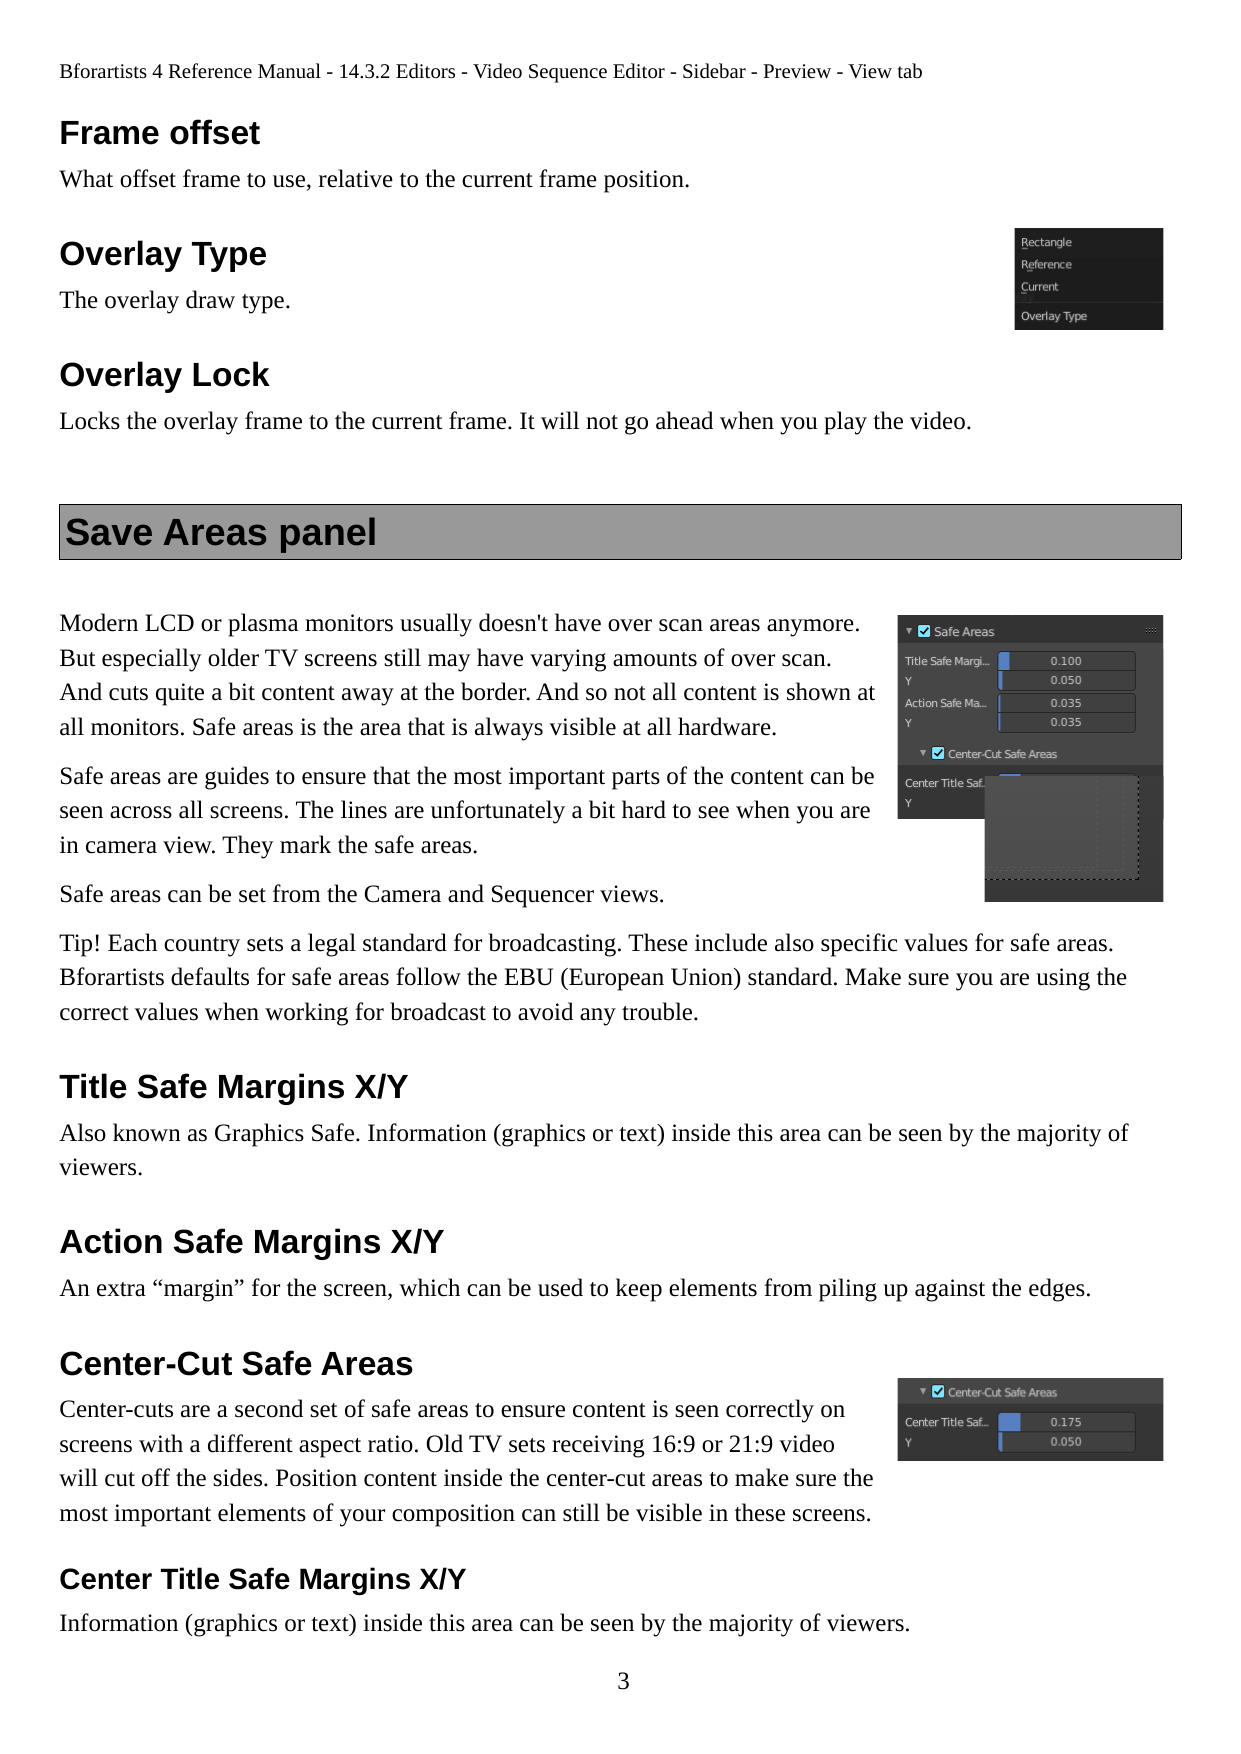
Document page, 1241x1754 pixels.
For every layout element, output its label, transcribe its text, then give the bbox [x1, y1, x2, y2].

text What offset frame to use, relative to the current frame position. [59, 164, 1181, 192]
subtitle Frame offset [59, 113, 1181, 151]
text Also known as Graphics Safe. Information (graphics or text) inside this area can be seen by the majority of viewers. [59, 1118, 1181, 1181]
subtitle Center Title Safe Margins X/Y [59, 1562, 1181, 1595]
table_header Save Areas panel [60, 505, 1181, 559]
subtitle Overlay Lock [59, 355, 1181, 393]
subtitle [1164, 234, 1181, 272]
text Tip! Each country sets a legal standard for broadcasting. These include also specific values for safe areas. Bforartists defaults for safe areas follow the EBU (European Union) standard. Make sure you are using the correct values when working for broadcast to avoid any trouble. [59, 928, 1181, 1026]
text Modern LCD or plasma monitors usually doesn't have over scan areas anymore. But especially older TV screens still may have varying amounts of over scan. And cuts quite a bit content away at the border. And so not all content is shown at all monitors. Safe areas is the area that is always visible at all hardware. [59, 608, 1181, 741]
subtitle Overlay Type [59, 234, 1014, 272]
text An extra “margin” for the screen, which can be used to keep elements from piling up against the edges. [59, 1273, 1181, 1302]
picture [1014, 228, 1164, 330]
subtitle Action Safe Margins X/Y [59, 1222, 1181, 1261]
text The overlay draw type. [59, 285, 1014, 313]
subtitle Title Safe Margins X/Y [59, 1067, 1181, 1105]
subtitle Center-Cut Safe Areas [59, 1343, 1181, 1382]
text Safe areas can be set from the Camera and Sequencer views. [59, 879, 1181, 908]
text Center-cuts are a second set of safe areas to ensure content is seen correctly on screens with a different aspect ratio. Old TV sets receiving 16:9 or 21:9 video will cut off the sides. Position content inside the center-cut areas to make sure the most important elements of your composition can still be visible in these screens. [59, 1394, 1181, 1527]
text Locks the overlay frame to the current frame. It will not go ahead when you play the video. [59, 406, 1181, 434]
text Information (graphics or text) inside this area can be seen by the majority of viewers. [59, 1608, 1181, 1637]
text Safe areas are guides to ensure that the most important parts of the content can be seen across all screens. The lines are unfortunately a bit hard to see when you are in camera view. They mark the safe areas. [59, 761, 984, 858]
picture [897, 1378, 1164, 1461]
text [1164, 285, 1181, 313]
picture [897, 615, 1164, 902]
